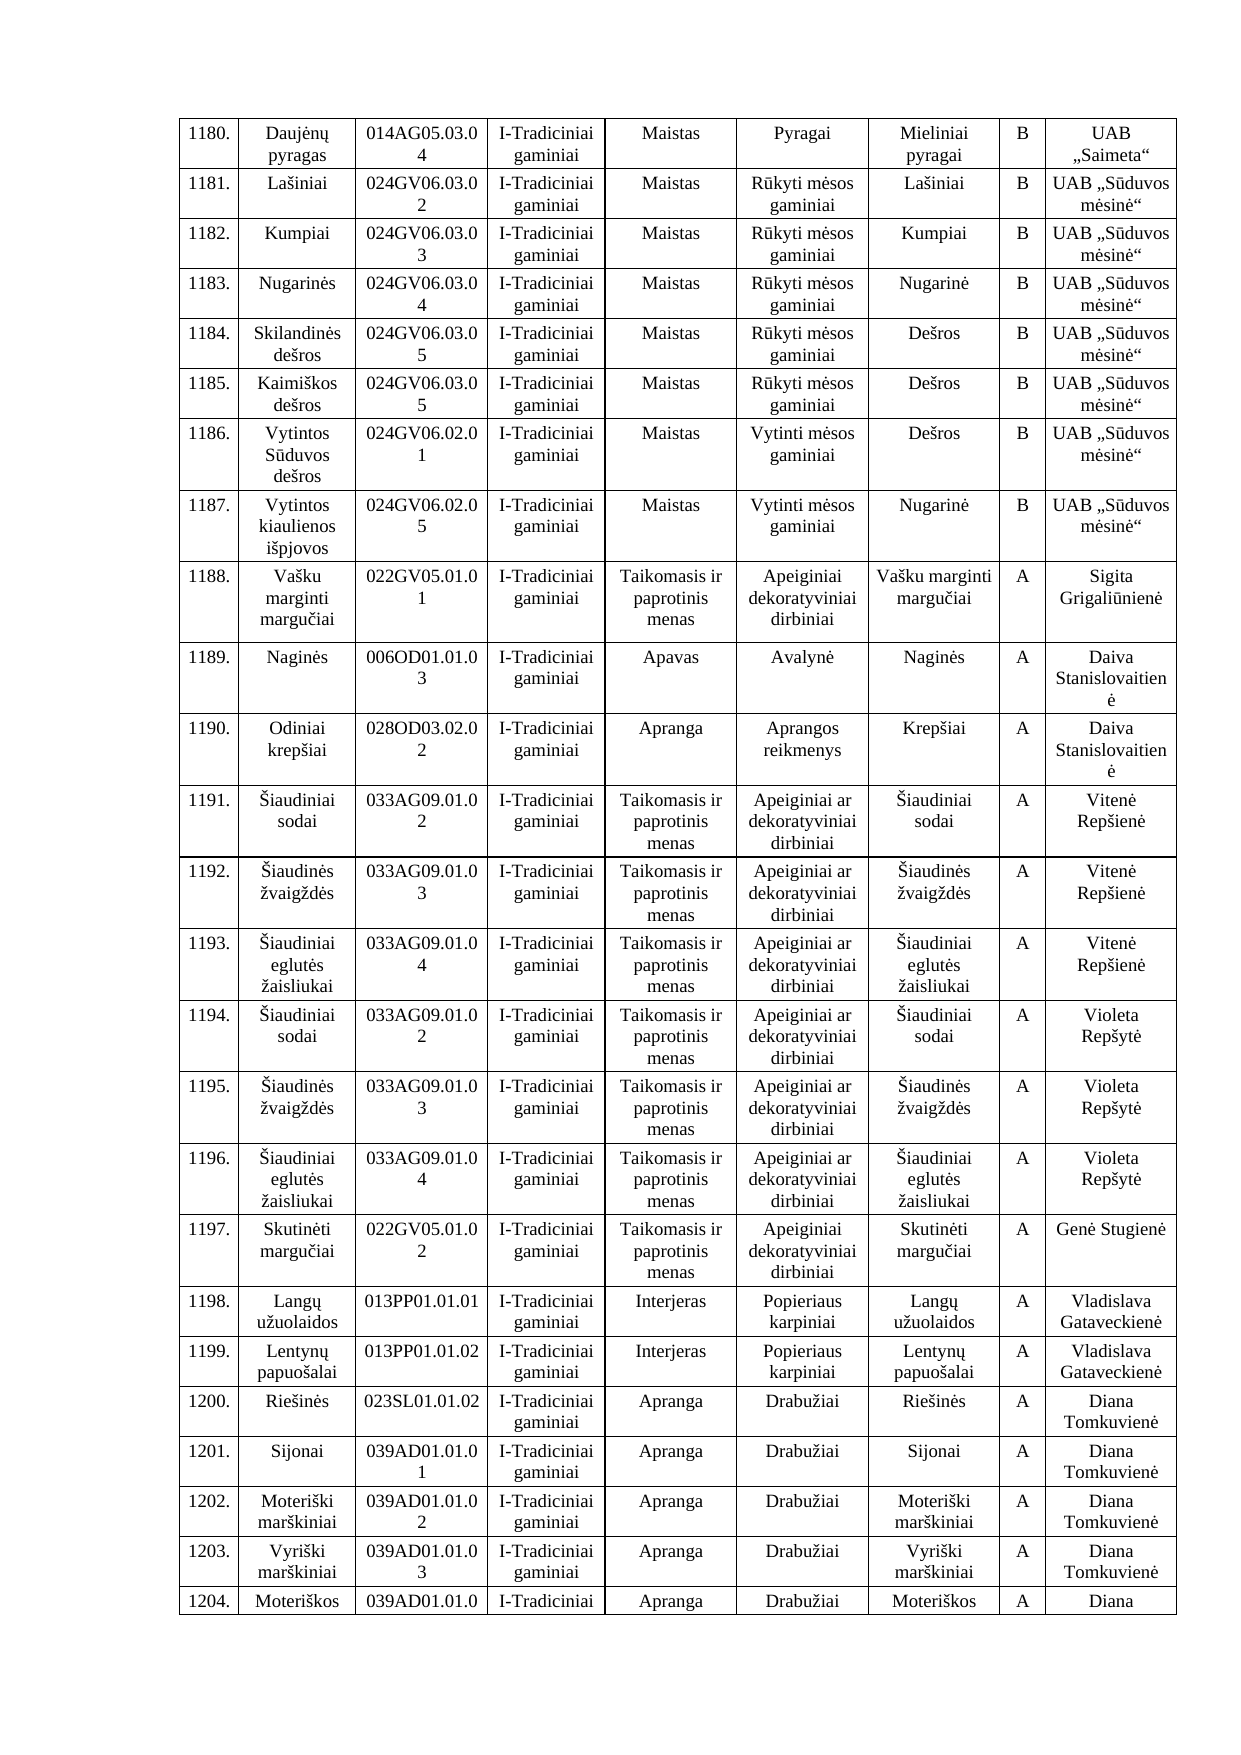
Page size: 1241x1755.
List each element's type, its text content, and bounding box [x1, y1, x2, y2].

table_cell 033AG09.01.02 [356, 786, 487, 856]
table_cell Vyriški marškiniai [869, 1537, 999, 1586]
table_cell Šiaudinės žvaigždės [239, 1072, 355, 1143]
table_cell [1177, 561, 1182, 642]
table_cell 1189. [180, 643, 238, 713]
table_cell A [1000, 1215, 1045, 1286]
table_cell Apeiginiai dekoratyviniai dirbiniai [737, 562, 868, 642]
table_cell Daiva Stanislovaitienė [1046, 643, 1176, 713]
table_cell Apavas [606, 643, 736, 713]
table_cell Naginės [869, 643, 999, 713]
table_cell 1183. [180, 269, 238, 318]
table_cell 1202. [180, 1487, 238, 1536]
table_cell Sijonai [869, 1437, 999, 1486]
table_cell I-Tradiciniai gaminiai [488, 119, 604, 168]
table_cell 1191. [180, 786, 238, 856]
table_cell Šiaudinės žvaigždės [239, 858, 355, 928]
table_cell Taikomasis ir paprotinis menas [606, 1001, 736, 1071]
table_cell UAB „Sūduvos mėsinė“ [1046, 319, 1176, 368]
table_cell A [1000, 858, 1045, 928]
table_cell [175, 1486, 179, 1536]
table_cell [1177, 318, 1182, 368]
table_cell Mieliniai pyragai [869, 119, 999, 168]
table_cell Kumpiai [239, 219, 355, 268]
table_cell [1177, 268, 1182, 318]
table_cell [1177, 368, 1182, 418]
table_cell 1196. [180, 1144, 238, 1214]
table_cell [175, 268, 179, 318]
table_cell [175, 168, 179, 218]
table_cell 1192. [180, 858, 238, 928]
table_cell A [1000, 786, 1045, 856]
table_cell Drabužiai [737, 1537, 868, 1586]
table_cell Drabužiai [737, 1387, 868, 1436]
table_cell Vytinti mėsos gaminiai [737, 491, 868, 561]
table_cell [175, 1071, 179, 1143]
table_cell [175, 1286, 179, 1336]
table_cell Violeta Repšytė [1046, 1072, 1176, 1143]
table_cell Daujėnų pyragas [239, 119, 355, 168]
table_cell [175, 1143, 179, 1214]
table_cell Taikomasis ir paprotinis menas [606, 1215, 736, 1286]
table_cell Odiniai krepšiai [239, 714, 355, 785]
table_cell Lašiniai [869, 169, 999, 218]
table_cell [1177, 928, 1182, 999]
table_cell 039AD01.01.01 [356, 1437, 487, 1486]
table_cell Dešros [869, 369, 999, 418]
table_cell 023SL01.01.02 [356, 1387, 487, 1436]
table_cell Maistas [606, 491, 736, 561]
table_cell Šiaudinės žvaigždės [869, 858, 999, 928]
table_cell Diana Tomkuvienė [1046, 1387, 1176, 1436]
table_cell 039AD01.01.02 [356, 1487, 487, 1536]
table_cell I-Tradiciniai gaminiai [488, 219, 604, 268]
table_cell 1190. [180, 714, 238, 785]
table_cell 1201. [180, 1437, 238, 1486]
table_cell I-Tradiciniai gaminiai [488, 929, 604, 999]
table_cell 1181. [180, 169, 238, 218]
table_cell Skutinėti margučiai [239, 1215, 355, 1286]
table_cell Maistas [606, 169, 736, 218]
table_cell 1198. [180, 1287, 238, 1336]
table_cell Maistas [606, 319, 736, 368]
table_cell [1177, 642, 1182, 713]
table_cell [175, 1436, 179, 1486]
table_cell Apeiginiai ar dekoratyviniai dirbiniai [737, 1072, 868, 1143]
table_cell Drabužiai [737, 1587, 868, 1614]
table_cell I-Tradiciniai gaminiai [488, 1072, 604, 1143]
table_cell [1177, 1143, 1182, 1214]
table_cell Taikomasis ir paprotinis menas [606, 562, 736, 642]
table_cell Interjeras [606, 1337, 736, 1386]
table_cell [175, 856, 179, 928]
table_cell Vladislava Gataveckienė [1046, 1287, 1176, 1336]
table_cell Apranga [606, 1487, 736, 1536]
table_cell A [1000, 643, 1045, 713]
table_cell [1177, 218, 1182, 268]
table_cell Moteriški marškiniai [239, 1487, 355, 1536]
table_cell 1195. [180, 1072, 238, 1143]
table_cell UAB „Sūduvos mėsinė“ [1046, 219, 1176, 268]
table_cell 1204. [180, 1587, 238, 1614]
table_cell Šiaudiniai eglutės žaisliukai [869, 1144, 999, 1214]
table_cell 024GV06.03.04 [356, 269, 487, 318]
table_cell Rūkyti mėsos gaminiai [737, 269, 868, 318]
table_cell 039AD01.01.03 [356, 1537, 487, 1586]
table_cell [1177, 785, 1182, 856]
table_cell Maistas [606, 269, 736, 318]
table_cell [175, 368, 179, 418]
table_cell I-Tradiciniai gaminiai [488, 1437, 604, 1486]
table_cell I-Tradiciniai gaminiai [488, 1537, 604, 1586]
table_cell A [1000, 1144, 1045, 1214]
table_cell 1199. [180, 1337, 238, 1386]
table_cell 033AG09.01.03 [356, 1072, 487, 1143]
table_cell 024GV06.03.03 [356, 219, 487, 268]
table_cell I-Tradiciniai gaminiai [488, 1387, 604, 1436]
table_cell Maistas [606, 419, 736, 490]
table_cell 1197. [180, 1215, 238, 1286]
table_cell Langų užuolaidos [869, 1287, 999, 1336]
table_cell Drabužiai [737, 1437, 868, 1486]
table_cell Diana Tomkuvienė [1046, 1487, 1176, 1536]
table_cell I-Tradiciniai gaminiai [488, 1001, 604, 1071]
table_cell [1177, 118, 1182, 168]
table_cell I-Tradiciniai gaminiai [488, 562, 604, 642]
table_cell 1186. [180, 419, 238, 490]
table_cell Pyragai [737, 119, 868, 168]
table_cell Vladislava Gataveckienė [1046, 1337, 1176, 1386]
table_cell Apranga [606, 1537, 736, 1586]
table_cell Taikomasis ir paprotinis menas [606, 929, 736, 999]
table_cell 1193. [180, 929, 238, 999]
table_cell Diana [1046, 1587, 1176, 1614]
table_cell B [1000, 119, 1045, 168]
table_cell [175, 785, 179, 856]
table_cell Šiaudiniai sodai [239, 1001, 355, 1071]
table_cell [175, 713, 179, 785]
table_cell Skutinėti margučiai [869, 1215, 999, 1286]
table_cell Šiaudiniai eglutės žaisliukai [239, 1144, 355, 1214]
table_cell Apeiginiai ar dekoratyviniai dirbiniai [737, 1144, 868, 1214]
table_cell I-Tradiciniai gaminiai [488, 1215, 604, 1286]
table_cell [1177, 1586, 1182, 1614]
table_cell I-Tradiciniai gaminiai [488, 786, 604, 856]
table_cell [1177, 1486, 1182, 1536]
table_cell Apranga [606, 1387, 736, 1436]
table_cell Taikomasis ir paprotinis menas [606, 1072, 736, 1143]
table_cell Vytintos kiaulienos išpjovos [239, 491, 355, 561]
table_cell 1188. [180, 562, 238, 642]
table_cell Maistas [606, 219, 736, 268]
table_cell Taikomasis ir paprotinis menas [606, 1144, 736, 1214]
table_cell 006OD01.01.03 [356, 643, 487, 713]
table_cell Genė Stugienė [1046, 1215, 1176, 1286]
table_cell 1185. [180, 369, 238, 418]
table_cell A [1000, 714, 1045, 785]
table_cell I-Tradiciniai gaminiai [488, 643, 604, 713]
table_cell Šiaudiniai sodai [869, 1001, 999, 1071]
table_cell Skilandinės dešros [239, 319, 355, 368]
table_cell [1177, 1336, 1182, 1386]
table_cell 028OD03.02.02 [356, 714, 487, 785]
table_cell Violeta Repšytė [1046, 1144, 1176, 1214]
table_cell Taikomasis ir paprotinis menas [606, 858, 736, 928]
table_cell Popieriaus karpiniai [737, 1337, 868, 1386]
table_cell Nugarinės [239, 269, 355, 318]
table_cell [1177, 1436, 1182, 1486]
table_cell [1177, 168, 1182, 218]
table_cell Maistas [606, 369, 736, 418]
table_cell 024GV06.02.01 [356, 419, 487, 490]
table_cell Popieriaus karpiniai [737, 1287, 868, 1336]
table_cell [175, 490, 179, 561]
table_cell B [1000, 269, 1045, 318]
table_cell Naginės [239, 643, 355, 713]
table_cell Vyriški marškiniai [239, 1537, 355, 1586]
table_cell 022GV05.01.01 [356, 562, 487, 642]
table_cell Dešros [869, 419, 999, 490]
table_cell 1187. [180, 491, 238, 561]
table_cell 1203. [180, 1537, 238, 1586]
table_cell Riešinės [239, 1387, 355, 1436]
table_cell [1177, 713, 1182, 785]
table_cell Vitenė Repšienė [1046, 786, 1176, 856]
table_cell 033AG09.01.04 [356, 1144, 487, 1214]
table_cell [1177, 1071, 1182, 1143]
table_cell I-Tradiciniai gaminiai [488, 1337, 604, 1386]
table_cell UAB „Sūduvos mėsinė“ [1046, 369, 1176, 418]
table_cell I-Tradiciniai gaminiai [488, 858, 604, 928]
table_cell Drabužiai [737, 1487, 868, 1536]
table_cell [175, 561, 179, 642]
table_cell Rūkyti mėsos gaminiai [737, 169, 868, 218]
table_cell UAB „Sūduvos mėsinė“ [1046, 491, 1176, 561]
table_cell Vitenė Repšienė [1046, 929, 1176, 999]
table_cell Kaimiškos dešros [239, 369, 355, 418]
table_cell Nugarinė [869, 491, 999, 561]
table_cell Violeta Repšytė [1046, 1001, 1176, 1071]
table_cell 1182. [180, 219, 238, 268]
table_cell UAB „Sūduvos mėsinė“ [1046, 169, 1176, 218]
table_cell [175, 1000, 179, 1071]
table_cell [1177, 1000, 1182, 1071]
table_cell Langų užuolaidos [239, 1287, 355, 1336]
table_cell [1177, 490, 1182, 561]
table_cell [175, 928, 179, 999]
table_cell Sigita Grigaliūnienė [1046, 562, 1176, 642]
table_cell Daiva Stanislovaitienė [1046, 714, 1176, 785]
table_cell Vytintos Sūduvos dešros [239, 419, 355, 490]
table_cell [1177, 1214, 1182, 1286]
table_cell 033AG09.01.04 [356, 929, 487, 999]
table_cell Vašku marginti margučiai [239, 562, 355, 642]
table_cell I-Tradiciniai [488, 1587, 604, 1614]
table_cell Šiaudiniai sodai [869, 786, 999, 856]
table_cell Maistas [606, 119, 736, 168]
table_cell [175, 1386, 179, 1436]
table_cell [1177, 418, 1182, 490]
table_cell Dešros [869, 319, 999, 368]
table_cell I-Tradiciniai gaminiai [488, 369, 604, 418]
table_cell 1194. [180, 1001, 238, 1071]
table_cell 1184. [180, 319, 238, 368]
table_cell I-Tradiciniai gaminiai [488, 1487, 604, 1536]
table_cell UAB „Saimeta“ [1046, 119, 1176, 168]
table_cell Rūkyti mėsos gaminiai [737, 219, 868, 268]
table_cell A [1000, 1587, 1045, 1614]
table_cell 033AG09.01.03 [356, 858, 487, 928]
table_cell [175, 1586, 179, 1614]
table_cell UAB „Sūduvos mėsinė“ [1046, 269, 1176, 318]
table_cell [1177, 1286, 1182, 1336]
table_cell Vitenė Repšienė [1046, 858, 1176, 928]
table_cell Lašiniai [239, 169, 355, 218]
table_cell Kumpiai [869, 219, 999, 268]
table_cell 024GV06.02.05 [356, 491, 487, 561]
table_cell 024GV06.03.05 [356, 319, 487, 368]
table_cell [175, 1536, 179, 1586]
table_cell I-Tradiciniai gaminiai [488, 714, 604, 785]
table_cell Apeiginiai ar dekoratyviniai dirbiniai [737, 786, 868, 856]
table_cell A [1000, 1487, 1045, 1536]
table_cell I-Tradiciniai gaminiai [488, 1287, 604, 1336]
table_cell Apeiginiai dekoratyviniai dirbiniai [737, 1215, 868, 1286]
table_cell B [1000, 319, 1045, 368]
table_cell 024GV06.03.05 [356, 369, 487, 418]
table_cell 022GV05.01.02 [356, 1215, 487, 1286]
table_cell [175, 1214, 179, 1286]
table_cell [1177, 1386, 1182, 1436]
table_cell Rūkyti mėsos gaminiai [737, 369, 868, 418]
table_cell Moteriškos [869, 1587, 999, 1614]
table_cell Taikomasis ir paprotinis menas [606, 786, 736, 856]
table_cell 014AG05.03.04 [356, 119, 487, 168]
table_cell [175, 318, 179, 368]
table_cell Apeiginiai ar dekoratyviniai dirbiniai [737, 929, 868, 999]
table_cell 013PP01.01.02 [356, 1337, 487, 1386]
table_cell Apeiginiai ar dekoratyviniai dirbiniai [737, 1001, 868, 1071]
table_cell Vašku marginti margučiai [869, 562, 999, 642]
table_cell Riešinės [869, 1387, 999, 1436]
table_cell Šiaudiniai eglutės žaisliukai [239, 929, 355, 999]
table_cell Nugarinė [869, 269, 999, 318]
table_cell Apranga [606, 1587, 736, 1614]
table_cell [175, 218, 179, 268]
table_cell B [1000, 369, 1045, 418]
table_cell Šiaudiniai sodai [239, 786, 355, 856]
table_cell A [1000, 1437, 1045, 1486]
table_cell Apranga [606, 714, 736, 785]
table_cell UAB „Sūduvos mėsinė“ [1046, 419, 1176, 490]
table_cell A [1000, 1537, 1045, 1586]
table_cell Interjeras [606, 1287, 736, 1336]
table_cell A [1000, 1072, 1045, 1143]
table_cell Šiaudinės žvaigždės [869, 1072, 999, 1143]
table_cell Apranga [606, 1437, 736, 1486]
table_cell B [1000, 491, 1045, 561]
table_cell 013PP01.01.01 [356, 1287, 487, 1336]
table_cell Rūkyti mėsos gaminiai [737, 319, 868, 368]
table_cell Diana Tomkuvienė [1046, 1437, 1176, 1486]
table_cell B [1000, 219, 1045, 268]
table_cell 033AG09.01.02 [356, 1001, 487, 1071]
table_cell A [1000, 1337, 1045, 1386]
table_cell B [1000, 169, 1045, 218]
table_cell 1200. [180, 1387, 238, 1436]
table_cell Moteriški marškiniai [869, 1487, 999, 1536]
table_cell I-Tradiciniai gaminiai [488, 319, 604, 368]
table_cell [1177, 856, 1182, 928]
table_cell I-Tradiciniai gaminiai [488, 1144, 604, 1214]
table_cell Diana Tomkuvienė [1046, 1537, 1176, 1586]
table_cell Vytinti mėsos gaminiai [737, 419, 868, 490]
table_cell I-Tradiciniai gaminiai [488, 419, 604, 490]
table_cell 039AD01.01.0 [356, 1587, 487, 1614]
table_cell Avalynė [737, 643, 868, 713]
table_cell A [1000, 1287, 1045, 1336]
table_cell A [1000, 1001, 1045, 1071]
table_cell [175, 418, 179, 490]
table_cell I-Tradiciniai gaminiai [488, 169, 604, 218]
table_cell I-Tradiciniai gaminiai [488, 491, 604, 561]
table_cell [175, 642, 179, 713]
table_cell I-Tradiciniai gaminiai [488, 269, 604, 318]
table_cell Lentynų papuošalai [239, 1337, 355, 1386]
table_cell Aprangos reikmenys [737, 714, 868, 785]
table_cell A [1000, 1387, 1045, 1436]
table_cell 024GV06.03.02 [356, 169, 487, 218]
table_cell Sijonai [239, 1437, 355, 1486]
table_cell Moteriškos [239, 1587, 355, 1614]
table_cell [175, 1336, 179, 1386]
table_cell [1177, 1536, 1182, 1586]
table_cell A [1000, 929, 1045, 999]
table_cell B [1000, 419, 1045, 490]
table_cell 1180. [180, 119, 238, 168]
table_cell Krepšiai [869, 714, 999, 785]
table_cell Lentynų papuošalai [869, 1337, 999, 1386]
table_cell Šiaudiniai eglutės žaisliukai [869, 929, 999, 999]
table_cell [175, 118, 179, 168]
table_cell Apeiginiai ar dekoratyviniai dirbiniai [737, 858, 868, 928]
table_cell A [1000, 562, 1045, 642]
